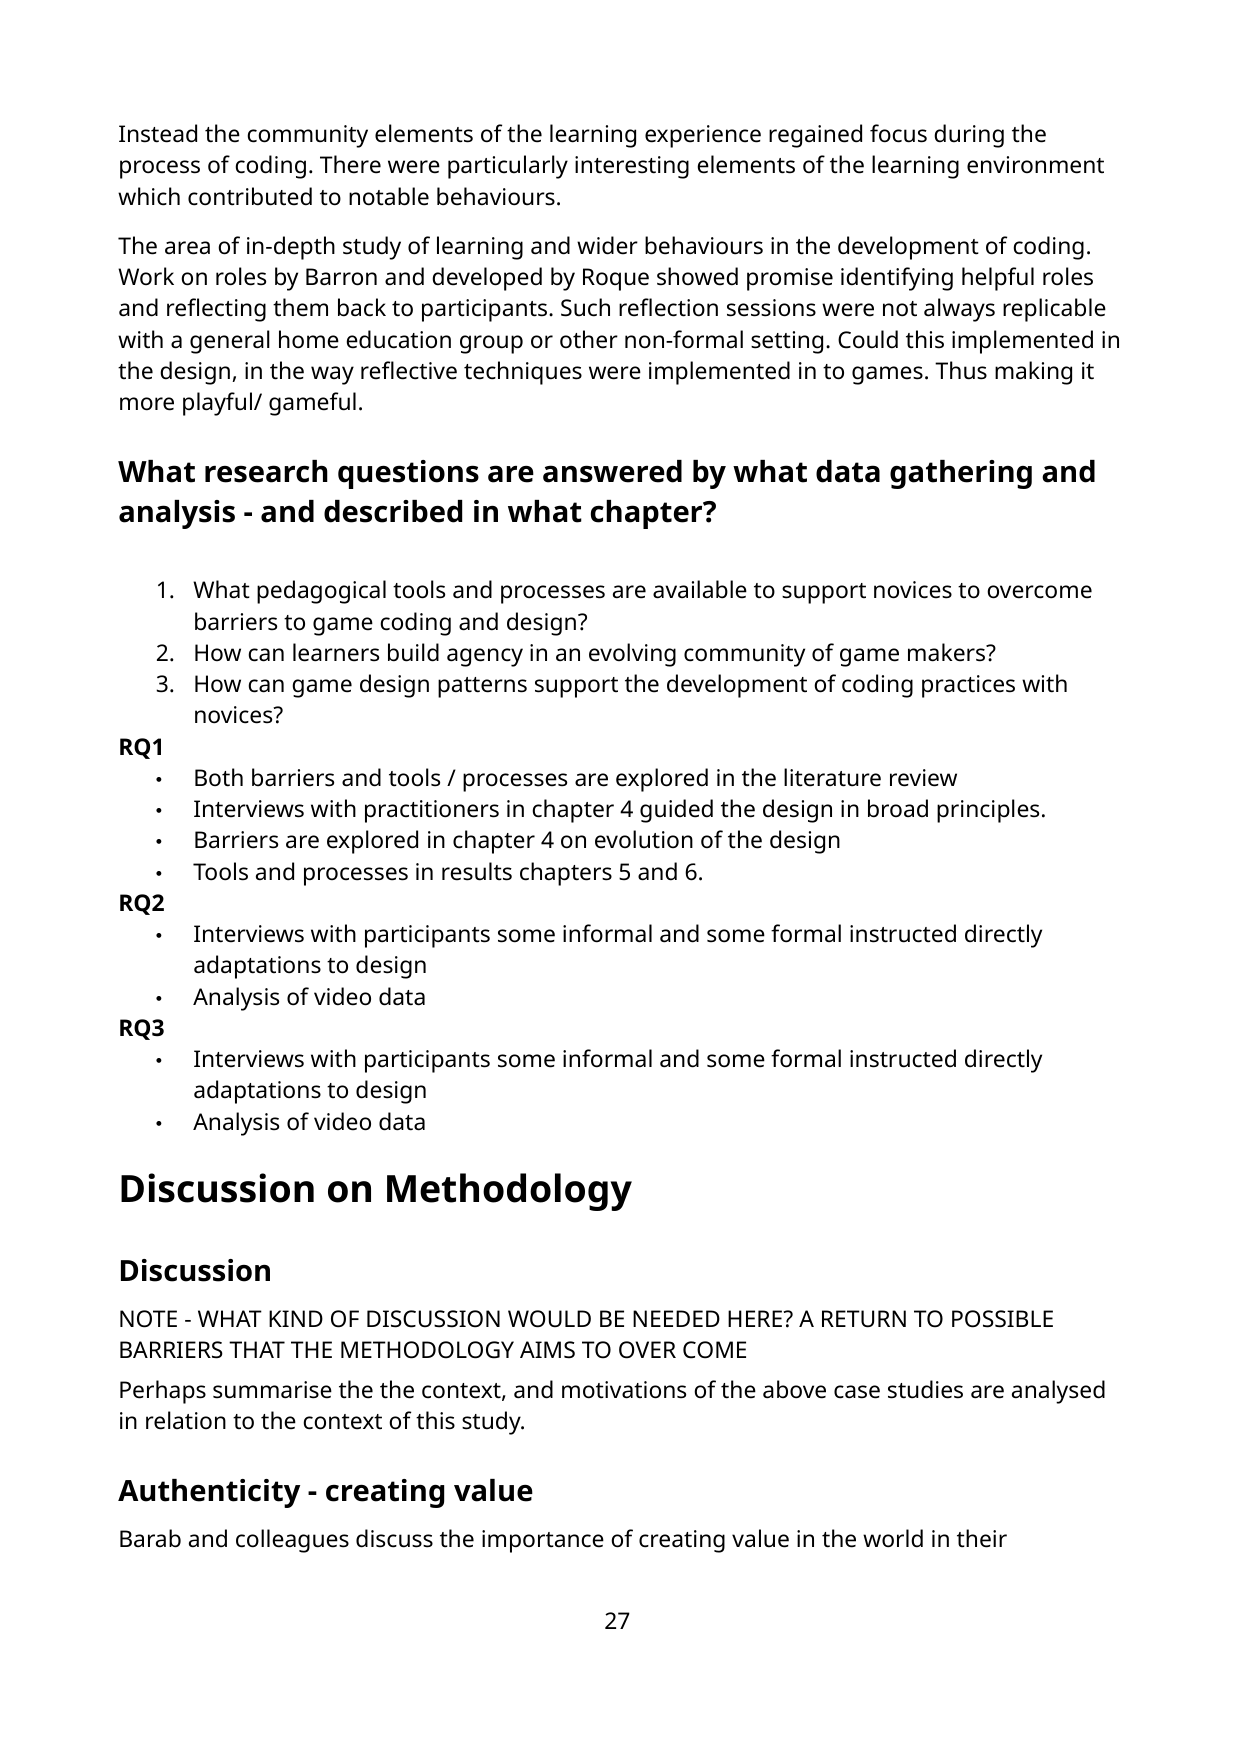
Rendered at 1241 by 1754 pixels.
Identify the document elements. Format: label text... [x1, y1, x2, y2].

list Analysis of video data [156, 981, 1122, 1012]
list What pedagogical tools and processes are available to support novices to overcome barriers to game coding and design? [156, 574, 1122, 637]
text Instead the community elements of the learning experience regained focus during the process of coding. There were particularly interesting elements of the learning environment which contributed to notable behaviours. [118, 118, 1122, 212]
text RQ3 [118, 1012, 1122, 1043]
subtitle Discussion [118, 1250, 1122, 1290]
list Barriers are explored in chapter 4 on evolution of the design [156, 824, 1122, 856]
list Interviews with participants some informal and some formal instructed directly adaptations to design [156, 918, 1122, 981]
text NOTE - WHAT KIND OF DISCUSSION WOULD BE NEEDED HERE? A RETURN TO POSSIBLE BARRIERS THAT THE METHODOLOGY AIMS TO OVER COME [118, 1303, 1122, 1365]
subtitle Discussion on Methodology [118, 1162, 1122, 1213]
list How can learners build agency in an evolving community of game makers? [156, 637, 1122, 668]
text RQ1 [118, 731, 1122, 762]
list How can game design patterns support the development of coding practices with novices? [156, 668, 1122, 731]
list Interviews with practitioners in chapter 4 guided the design in broad principles. [156, 793, 1122, 824]
text Barab and colleagues discuss the importance of creating value in the world in their [118, 1523, 1122, 1554]
list Tools and processes in results chapters 5 and 6. [156, 856, 1122, 887]
text RQ2 [118, 887, 1122, 918]
list Analysis of video data [156, 1106, 1122, 1137]
list Interviews with participants some informal and some formal instructed directly adaptations to design [156, 1043, 1122, 1106]
text The area of in-depth study of learning and wider behaviours in the development of coding. Work on roles by Barron and developed by Roque showed promise identifying helpful roles and reflecting them back to participants. Such reflection sessions were not always replicable with a general home education group or other non-formal setting. Could this implemented in the design, in the way reflective techniques were implemented in to games. Thus making it more playful/ gameful. [118, 230, 1122, 417]
subtitle Authenticity - creating value [118, 1471, 1122, 1510]
list Both barriers and tools / processes are explored in the literature review [156, 762, 1122, 793]
subtitle What research questions are answered by what data gathering and analysis - and described in what chapter? [118, 451, 1122, 531]
text Perhaps summarise the the context, and motivations of the above case studies are analysed in relation to the context of this study. [118, 1374, 1122, 1437]
